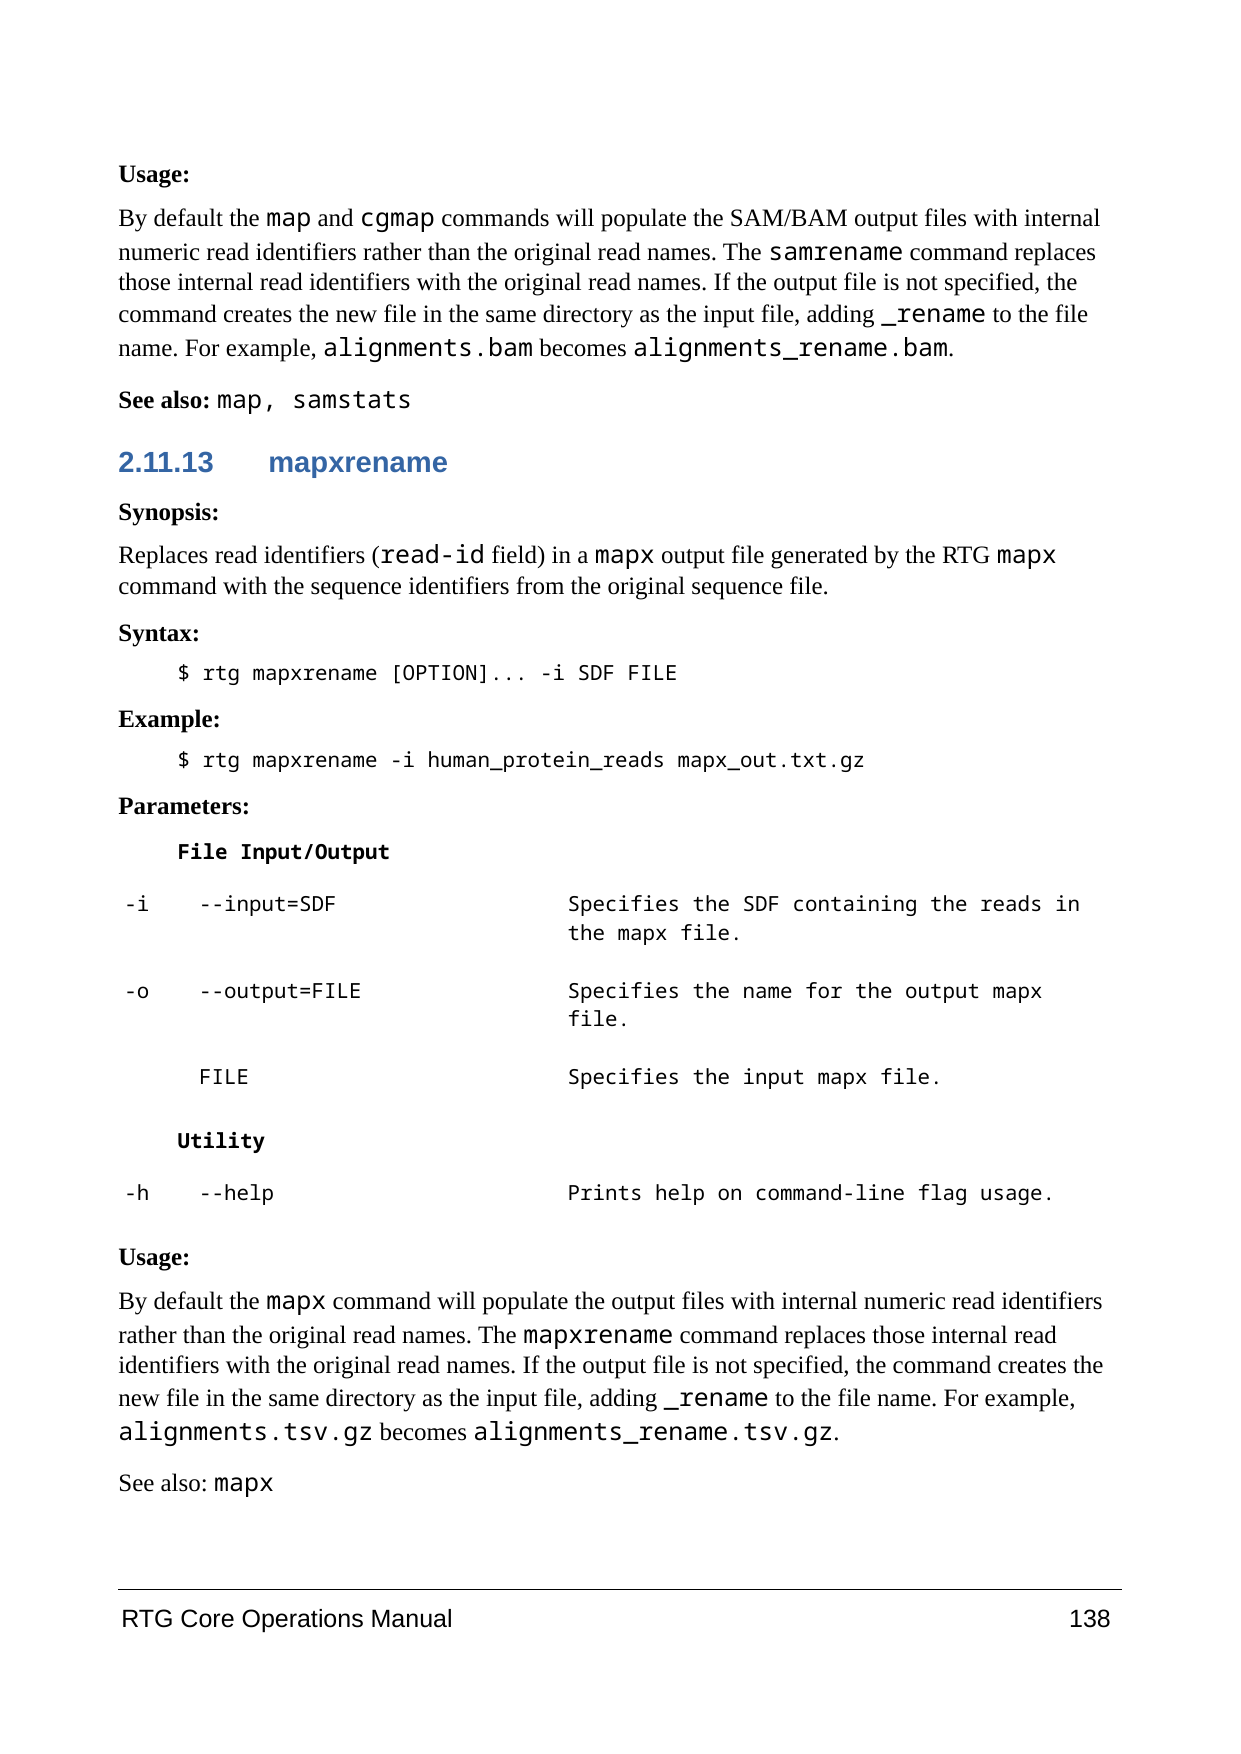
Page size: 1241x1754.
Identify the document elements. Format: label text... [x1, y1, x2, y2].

text By default the mapx command will populate the output files with internal numeric read identifiers rather than the original read names. The mapxrename command replaces those internal read identifiers with the original read names. If the output file is not specified, the command creates the new file in the same directory as the input file, adding _rename to the file name. For example, alignments.tsv.gz becomes alignments_rename.tsv.gz. [118, 1282, 1122, 1447]
text Replaces read identifiers (read-id field) in a mapx output file generated by the RTG mapx command with the sequence identifiers from the original sequence file. [118, 537, 1122, 600]
subtitle mapxrename [118, 445, 1122, 479]
subtitle Usage: [118, 1242, 1122, 1271]
table_header -i [118, 878, 193, 964]
table_cell [118, 1050, 193, 1108]
table_header --input=SDF [193, 878, 561, 964]
text $ rtg mapxrename [OPTION]... -i SDF FILE [177, 658, 1122, 687]
table_cell FILE [193, 1050, 561, 1108]
subtitle Usage: [118, 159, 1122, 187]
table_header --help [193, 1166, 561, 1224]
text See also: map, samstats [118, 382, 1122, 416]
table_cell -o [118, 964, 193, 1050]
table_header -h [118, 1166, 193, 1224]
subtitle Parameters: [118, 791, 1122, 820]
text By default the map and cgmap commands will populate the SAM/BAM output files with internal numeric read identifiers rather than the original read names. The samrename command replaces those internal read identifiers with the original read names. If the output file is not specified, the command creates the new file in the same directory as the input file, adding _rename to the file name. For example, alignments.bam becomes alignments_rename.bam. [118, 199, 1122, 364]
text File Input/Output [177, 837, 1122, 866]
table_cell --output=FILE [193, 964, 561, 1050]
table_header Specifies the SDF containing the reads in the mapx file. [561, 878, 1093, 964]
table_header Prints help on command-line flag usage. [561, 1166, 1093, 1224]
subtitle Example: [118, 704, 1122, 733]
text See also: mapx [118, 1465, 1122, 1499]
text Utility [177, 1126, 1122, 1154]
subtitle Synopsis: [118, 497, 1122, 525]
table_cell Specifies the input mapx file. [561, 1050, 1093, 1108]
subtitle Syntax: [118, 618, 1122, 646]
table_cell Specifies the name for the output mapx file. [561, 964, 1093, 1050]
text $ rtg mapxrename -i human_protein_reads mapx_out.txt.gz [177, 745, 1122, 773]
